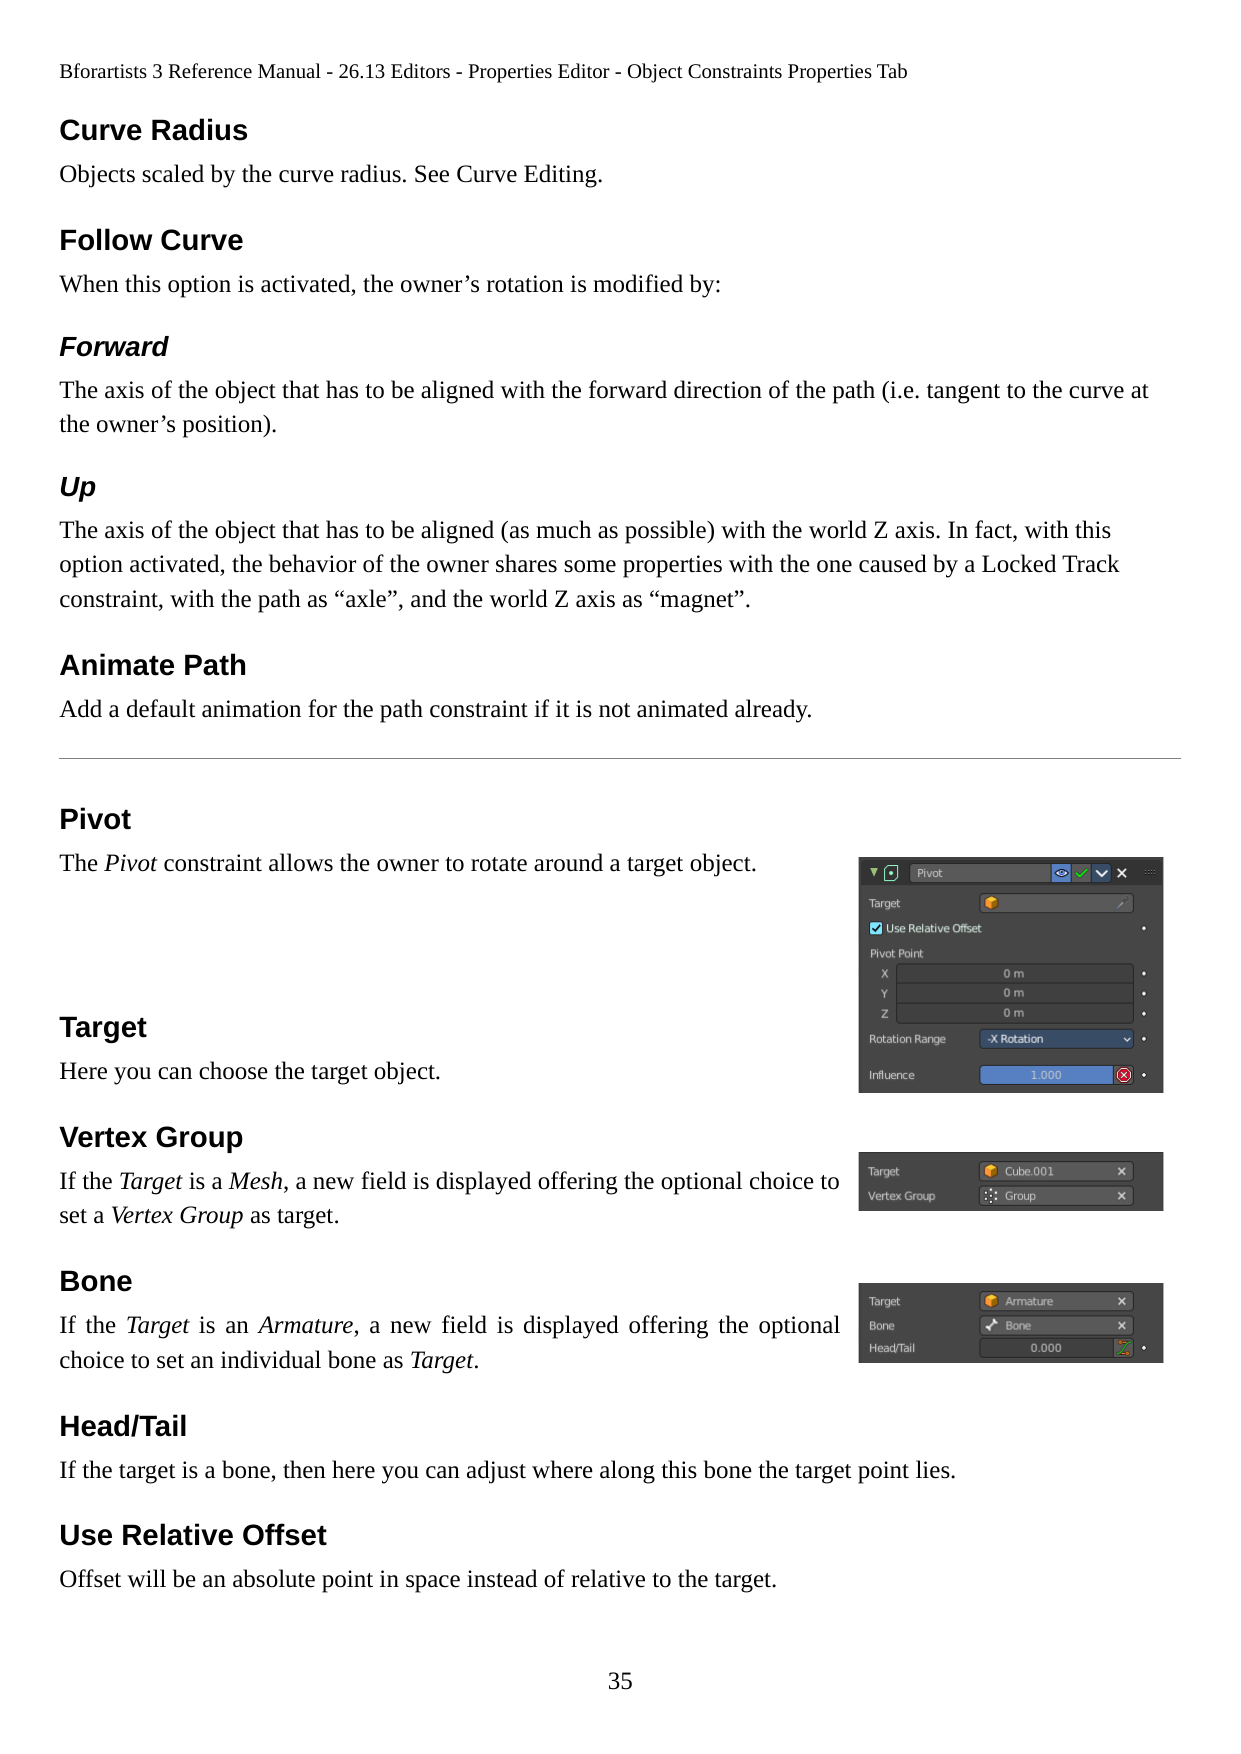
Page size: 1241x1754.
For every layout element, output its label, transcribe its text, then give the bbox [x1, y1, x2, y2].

text If the Target is a Mesh, a new field is displayed offering the optional choice to set a Vertex Group as target. [59, 1166, 1181, 1229]
text The axis of the object that has to be aligned (as much as possible) with the world Z axis. In fact, with this option activated, the behavior of the owner shares some properties with the one caused by a Locked Track constraint, with the path as “axle”, and the world Z axis as “magnet”. [59, 515, 1181, 613]
text The Pivot constraint allows the owner to rotate around a target object. [59, 848, 1181, 877]
text When this option is activated, the owner’s rotation is modified by: [59, 269, 1181, 297]
picture [858, 857, 1164, 1093]
subtitle Up [59, 471, 1181, 503]
text Objects scaled by the curve radius. See Curve Editing. [59, 159, 1181, 188]
subtitle Follow Curve [59, 222, 1181, 256]
text The axis of the object that has to be aligned with the forward direction of the path (i.e. tangent to the curve at the owner’s position). [59, 375, 1181, 438]
picture [858, 1152, 1164, 1211]
subtitle Bone [59, 1264, 1181, 1298]
picture [858, 1283, 1164, 1363]
subtitle Vertex Group [59, 1120, 1181, 1153]
subtitle Use Relative Offset [59, 1518, 1181, 1552]
subtitle Animate Path [59, 648, 1181, 681]
text Offset will be an absolute point in space instead of relative to the target. [59, 1564, 1181, 1593]
subtitle [1164, 1010, 1181, 1043]
text If the Target is an Armature, a new field is displayed offering the optional choice to set an individual bone as Target. [59, 1310, 1181, 1373]
subtitle Curve Radius [59, 113, 1181, 146]
subtitle Forward [59, 330, 1181, 362]
subtitle Target [59, 1010, 858, 1043]
subtitle Head/Tail [59, 1408, 1181, 1442]
text If the target is a bone, then here you can adjust where along this bone the target point lies. [59, 1455, 1181, 1483]
text Add a default animation for the path constraint if it is not animated already. [59, 694, 1181, 723]
text Here you can choose the target object. [59, 1056, 858, 1085]
subtitle Pivot [59, 802, 1181, 836]
